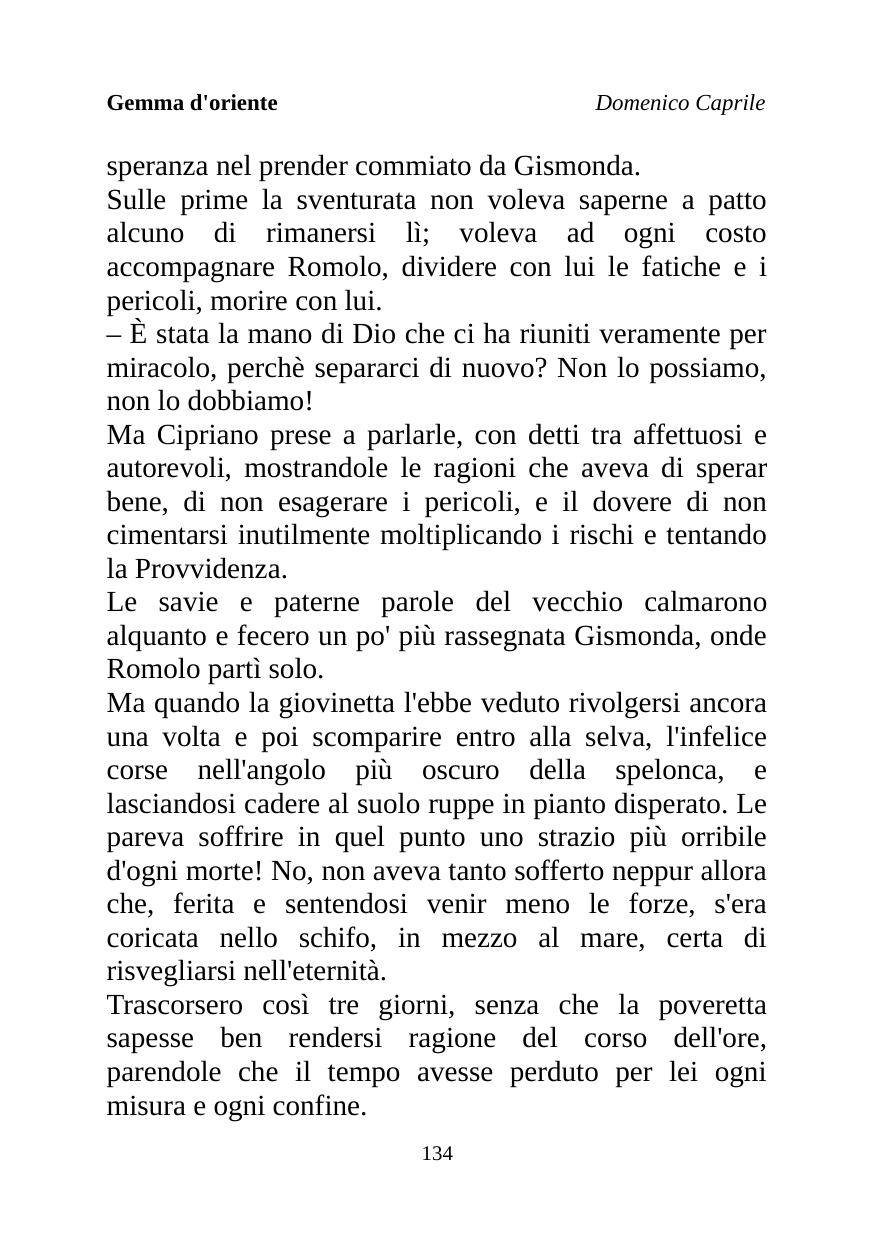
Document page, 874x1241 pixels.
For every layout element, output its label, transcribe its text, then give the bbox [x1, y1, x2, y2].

text Ma Cipriano prese a parlarle, con detti tra affettuosi e autorevoli, mostrandole le ragioni che aveva di sperar bene, di non esagerare i pericoli, e il dovere di non cimentarsi inutilmente moltiplicando i rischi e tentando la Provvidenza. [106, 417, 768, 584]
text Trascorsero così tre giorni, senza che la poveretta sapesse ben rendersi ragione del corso dell'ore, parendole che il tempo avesse perduto per lei ogni misura e ogni confine. [106, 987, 768, 1121]
text Le savie e paterne parole del vecchio calmarono alquanto e fecero un po' più rassegnata Gismonda, onde Romolo partì solo. [106, 584, 768, 685]
text Sulle prime la sventurata non voleva saperne a patto alcuno di rimanersi lì; voleva ad ogni costo accompagnare Romolo, dividere con lui le fatiche e i pericoli, morire con lui. [106, 182, 768, 316]
text Ma quando la giovinetta l'ebbe veduto rivolgersi ancora una volta e poi scomparire entro alla selva, l'infelice corse nell'angolo più oscuro della spelonca, e lasciandosi cadere al suolo ruppe in pianto disperato. Le pareva soffrire in quel punto uno strazio più orribile d'ogni morte! No, non aveva tanto sofferto neppur allora che, ferita e sentendosi venir meno le forze, s'era coricata nello schifo, in mezzo al mare, certa di risvegliarsi nell'eternità. [106, 685, 768, 987]
text – È stata la mano di Dio che ci ha riuniti veramente per miracolo, perchè separarci di nuovo? Non lo possiamo, non lo dobbiamo! [106, 316, 768, 417]
text speranza nel prender commiato da Gismonda. [106, 148, 768, 182]
